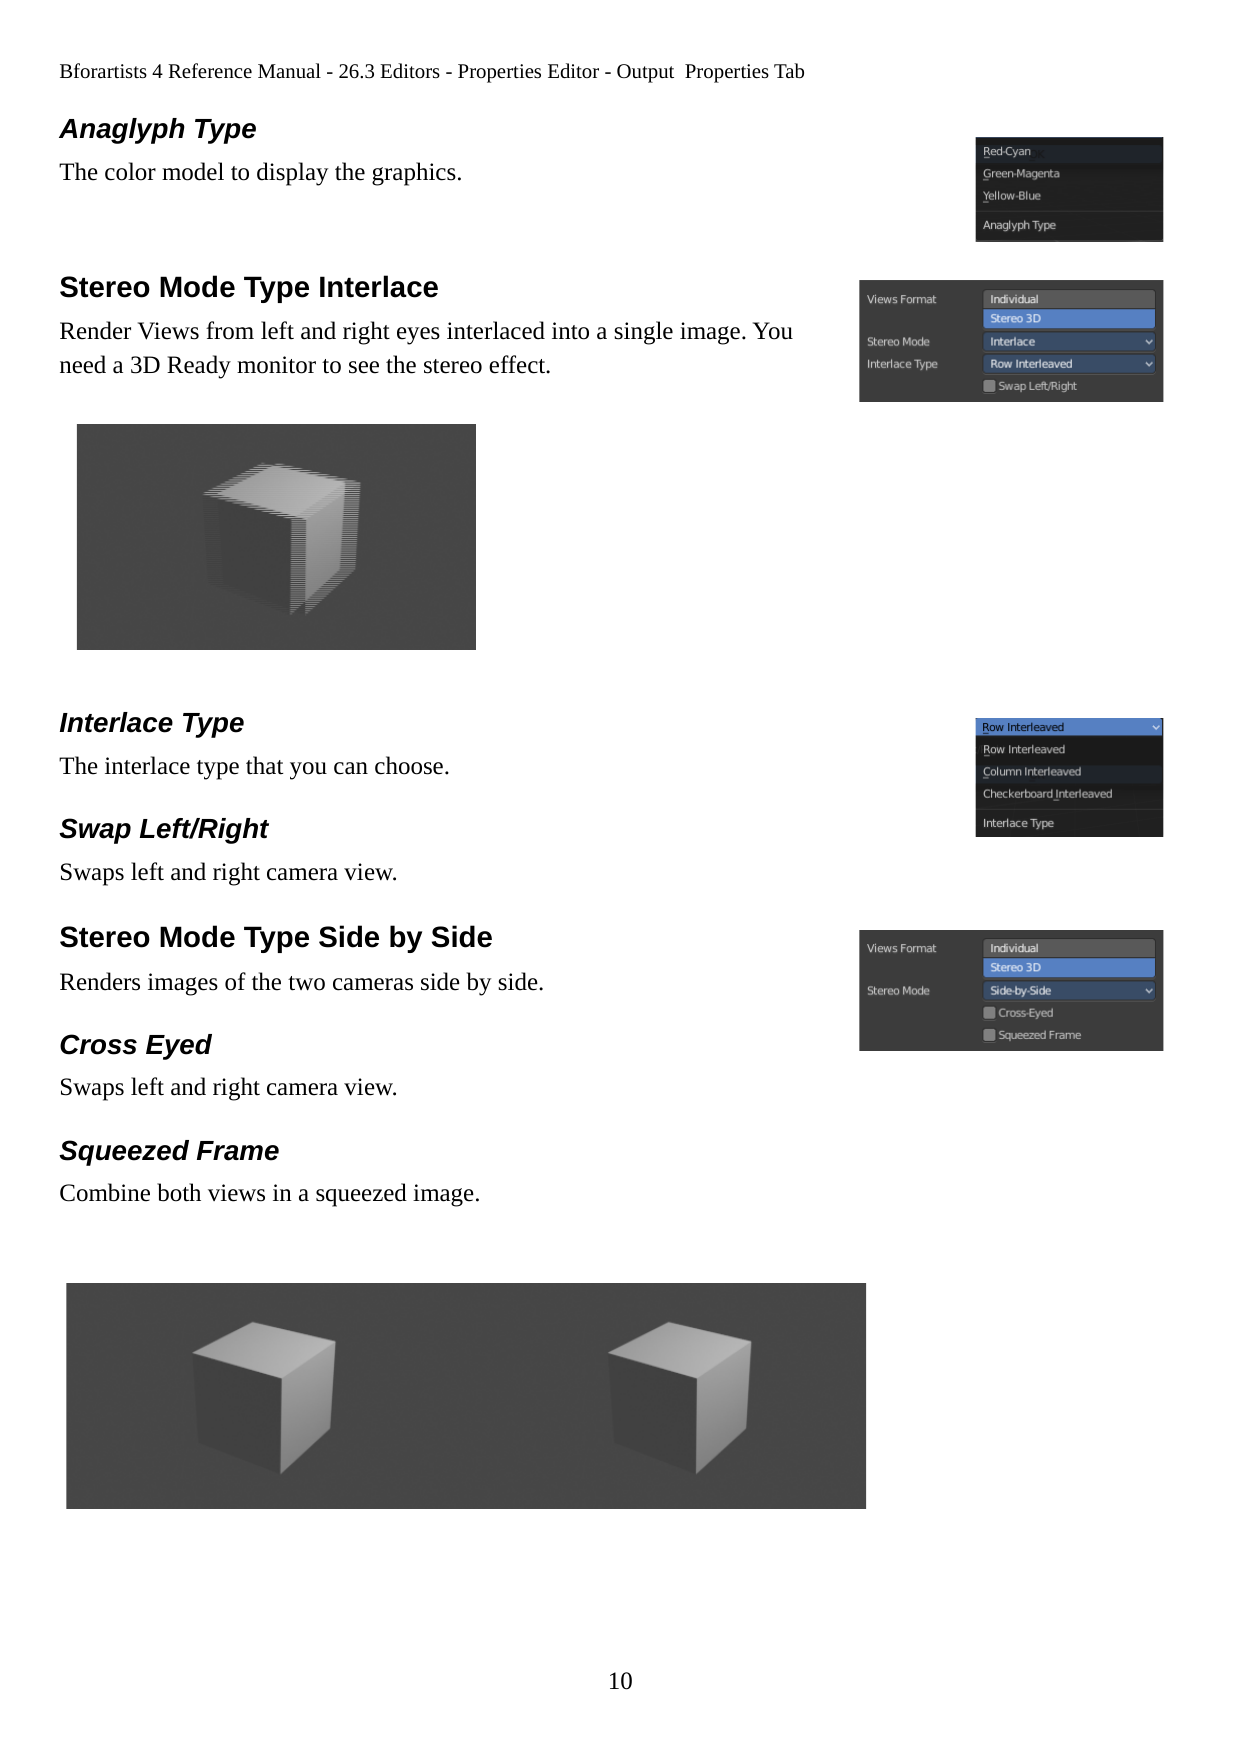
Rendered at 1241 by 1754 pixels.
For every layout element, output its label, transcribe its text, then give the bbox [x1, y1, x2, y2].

subtitle Anaglyph Type [59, 113, 1181, 144]
text Swaps left and right camera view. [59, 857, 1181, 885]
text Renders images of the two cameras side by side. [59, 967, 859, 995]
picture [859, 930, 1164, 1051]
text Combine both views in a squeezed image. [59, 1178, 1181, 1207]
text Render Views from left and right eyes interlaced into a single image. You need a 3D Ready monitor to see the stereo effect. [59, 316, 859, 379]
text Swaps left and right camera view. [59, 1072, 1181, 1101]
picture [76, 424, 476, 650]
subtitle Stereo Mode Type Side by Side [59, 920, 1181, 954]
text The interlace type that you can choose. [59, 751, 975, 779]
picture [975, 718, 1164, 837]
picture [66, 1283, 867, 1509]
subtitle Interlace Type [59, 706, 1181, 738]
text The color model to display the graphics. [59, 157, 975, 186]
subtitle Swap Left/Right [59, 812, 1181, 844]
subtitle Cross Eyed [59, 1028, 1181, 1060]
picture [975, 137, 1164, 242]
subtitle Stereo Mode Type Interlace [59, 270, 1181, 303]
subtitle Squeezed Frame [59, 1134, 1181, 1166]
picture [859, 280, 1164, 402]
